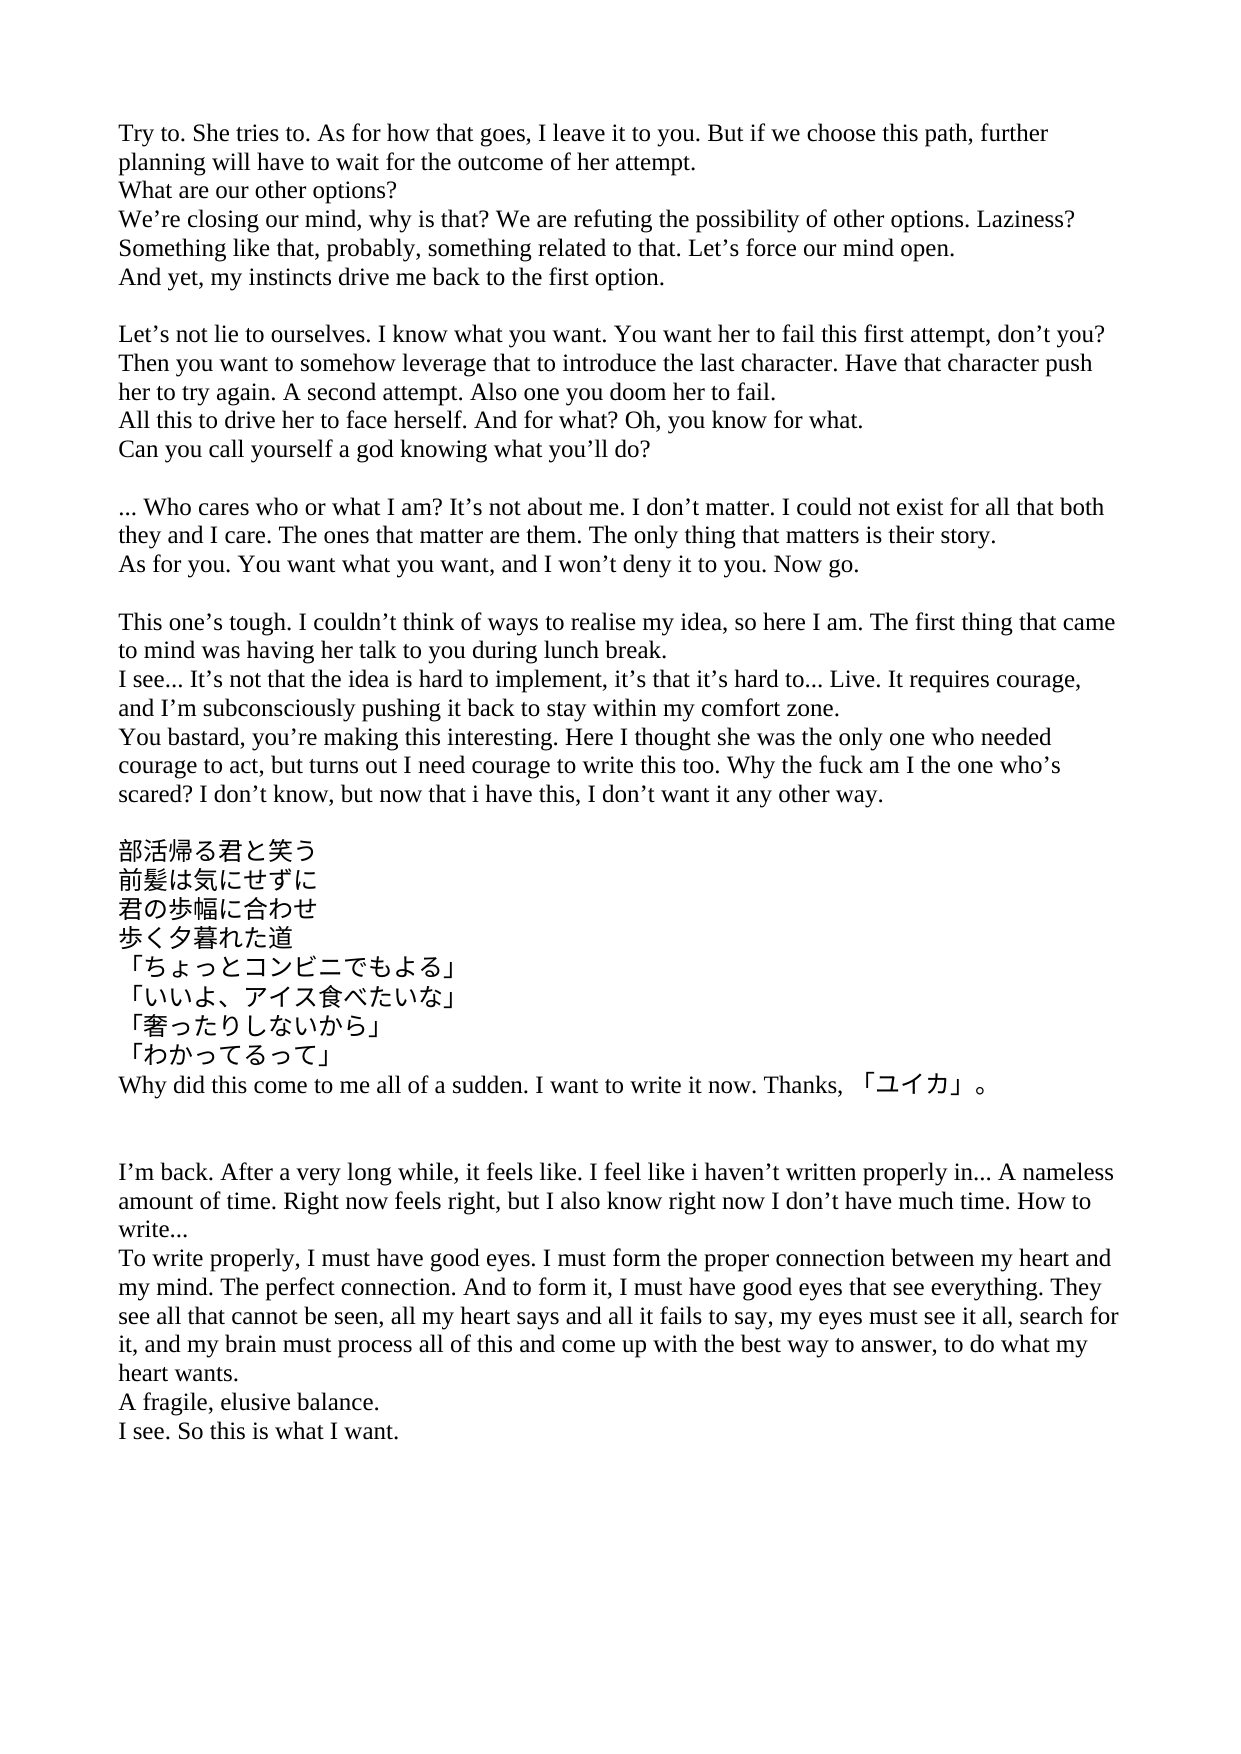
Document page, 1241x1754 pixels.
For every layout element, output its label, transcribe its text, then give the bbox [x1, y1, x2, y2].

text Can you call yourself a god knowing what you’ll do? [118, 434, 1122, 463]
text 「わかってるって」 [118, 1041, 1122, 1070]
text All this to drive her to face herself. And for what? Oh, you know for what. [118, 406, 1122, 434]
text I see... It’s not that the idea is hard to implement, it’s that it’s hard to... Live. It requires courage, and I’m subconsciously pushing it back to stay within my comfort zone. [118, 664, 1122, 722]
text To write properly, I must have good eyes. I must form the proper connection between my heart and my mind. The perfect connection. And to form it, I must have good eyes that see everything. They see all that cannot be seen, all my heart says and all it fails to say, my eyes must see it all, search for it, and my brain must process all of this and come up with the best way to answer, to do what my heart wants. [118, 1243, 1122, 1387]
text 「いいよ、アイス食べたいな」 [118, 983, 1122, 1012]
text 「ちょっとコンビニでもよる」 [118, 953, 1122, 983]
text This one’s tough. I couldn’t think of ways to realise my idea, so here I am. The first thing that came to mind was having her talk to you during lunch break. [118, 607, 1122, 664]
text I’m back. After a very long while, it feels like. I feel like i haven’t written properly in... A nameless amount of time. Right now feels right, but I also know right now I don’t have much time. How to write... [118, 1157, 1122, 1243]
text You bastard, you’re making this interesting. Here I thought she was the only one who needed courage to act, but turns out I need courage to write this too. Why the fuck am I the one who’s scared? I don’t know, but now that i have this, I don’t want it any other way. [118, 722, 1122, 808]
text 歩く夕暮れた道 [118, 924, 1122, 953]
text Why did this come to me all of a sudden. I want to write it now. Thanks, 「ユイカ」。 [118, 1070, 1122, 1099]
text We’re closing our mind, why is that? We are refuting the possibility of other options. Laziness? Something like that, probably, something related to that. Let’s force our mind open. [118, 204, 1122, 262]
text A fragile, elusive balance. [118, 1387, 1122, 1416]
text 前髪は気にせずに [118, 866, 1122, 895]
text ... Who cares who or what I am? It’s not about me. I don’t matter. I could not exist for all that both they and I care. The ones that matter are them. The only thing that matters is their story. [118, 492, 1122, 549]
text And yet, my instincts drive me back to the first option. [118, 262, 1122, 291]
text I see. So this is what I want. [118, 1416, 1122, 1444]
text Let’s not lie to ourselves. I know what you want. You want her to fail this first attempt, don’t you? Then you want to somehow leverage that to introduce the last character. Have that character push her to try again. A second attempt. Also one you doom her to fail. [118, 319, 1122, 406]
text Try to. She tries to. As for how that goes, I leave it to you. But if we choose this path, further planning will have to wait for the outcome of her attempt. [118, 118, 1122, 176]
text What are our other options? [118, 176, 1122, 204]
text 「奢ったりしないから」 [118, 1012, 1122, 1041]
text 君の歩幅に合わせ [118, 895, 1122, 924]
text 部活帰る君と笑う [118, 837, 1122, 866]
text As for you. You want what you want, and I won’t deny it to you. Now go. [118, 549, 1122, 578]
